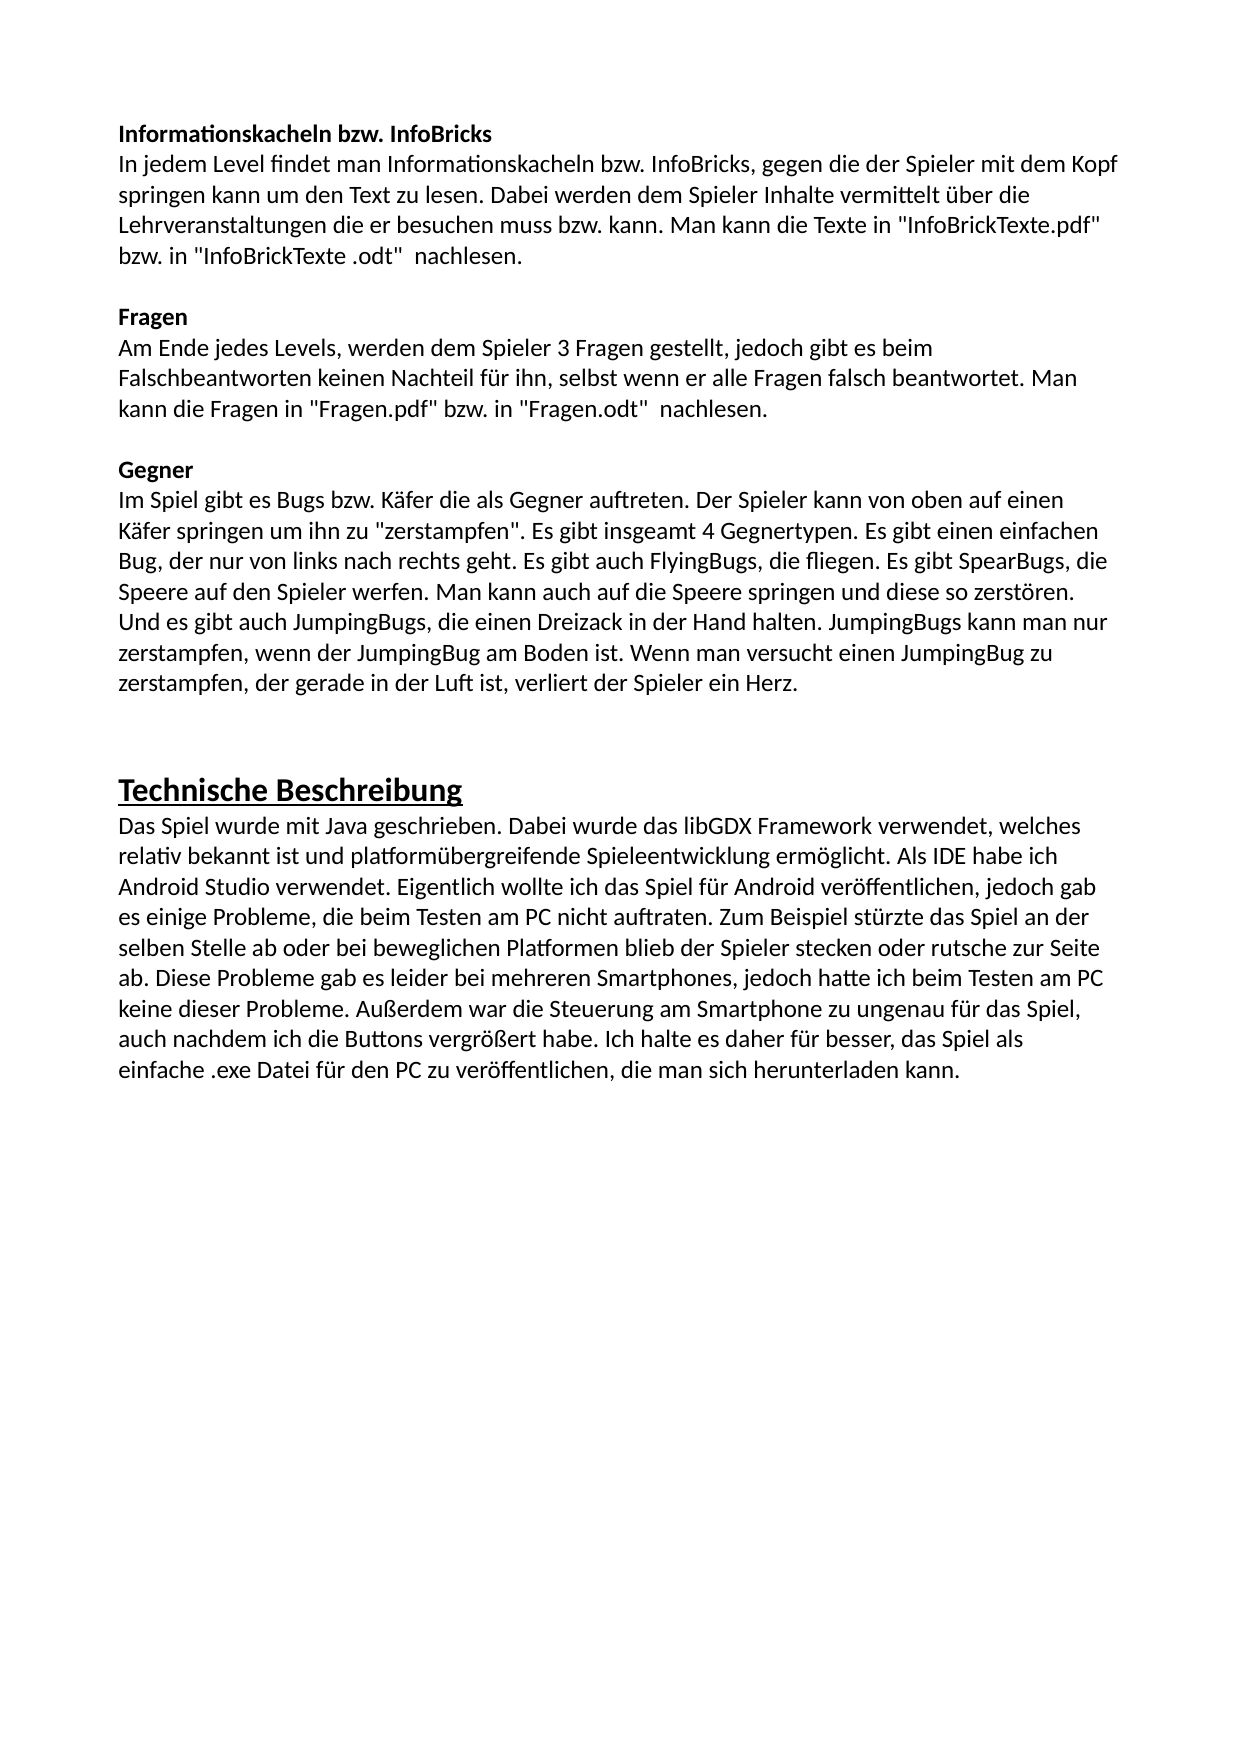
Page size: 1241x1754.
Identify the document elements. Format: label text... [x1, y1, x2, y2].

text Gegner [118, 454, 1122, 484]
text Das Spiel wurde mit Java geschrieben. Dabei wurde das libGDX Framework verwendet, welches relativ bekannt ist und platformübergreifende Spieleentwicklung ermöglicht. Als IDE habe ich Android Studio verwendet. Eigentlich wollte ich das Spiel für Android veröffentlichen, jedoch gab es einige Probleme, die beim Testen am PC nicht auftraten. Zum Beispiel stürzte das Spiel an der selben Stelle ab oder bei beweglichen Platformen blieb der Spieler stecken oder rutsche zur Seite ab. Diese Probleme gab es leider bei mehreren Smartphones, jedoch hatte ich beim Testen am PC keine dieser Probleme. Außerdem war die Steuerung am Smartphone zu ungenau für das Spiel, auch nachdem ich die Buttons vergrößert habe. Ich halte es daher für besser, das Spiel als einfache .exe Datei für den PC zu veröffentlichen, die man sich herunterladen kann. [118, 810, 1122, 1085]
text Fragen [118, 301, 1122, 332]
text In jedem Level findet man Informationskacheln bzw. InfoBricks, gegen die der Spieler mit dem Kopf springen kann um den Text zu lesen. Dabei werden dem Spieler Inhalte vermittelt über die Lehrveranstaltungen die er besuchen muss bzw. kann. Man kann die Texte in "InfoBrickTexte.pdf" bzw. in "InfoBrickTexte .odt" nachlesen. [118, 149, 1122, 271]
text Am Ende jedes Levels, werden dem Spieler 3 Fragen gestellt, jedoch gibt es beim Falschbeantworten keinen Nachteil für ihn, selbst wenn er alle Fragen falsch beantwortet. Man kann die Fragen in "Fragen.pdf" bzw. in "Fragen.odt" nachlesen. [118, 332, 1122, 423]
text Im Spiel gibt es Bugs bzw. Käfer die als Gegner auftreten. Der Spieler kann von oben auf einen Käfer springen um ihn zu "zerstampfen". Es gibt insgeamt 4 Gegnertypen. Es gibt einen einfachen Bug, der nur von links nach rechts geht. Es gibt auch FlyingBugs, die fliegen. Es gibt SpearBugs, die Speere auf den Spieler werfen. Man kann auch auf die Speere springen und diese so zerstören. Und es gibt auch JumpingBugs, die einen Dreizack in der Hand halten. JumpingBugs kann man nur zerstampfen, wenn der JumpingBug am Boden ist. Wenn man versucht einen JumpingBug zu zerstampfen, der gerade in der Luft ist, verliert der Spieler ein Herz. [118, 484, 1122, 698]
text Informationskacheln bzw. InfoBricks [118, 118, 1122, 149]
text Technische Beschreibung [118, 769, 1122, 810]
